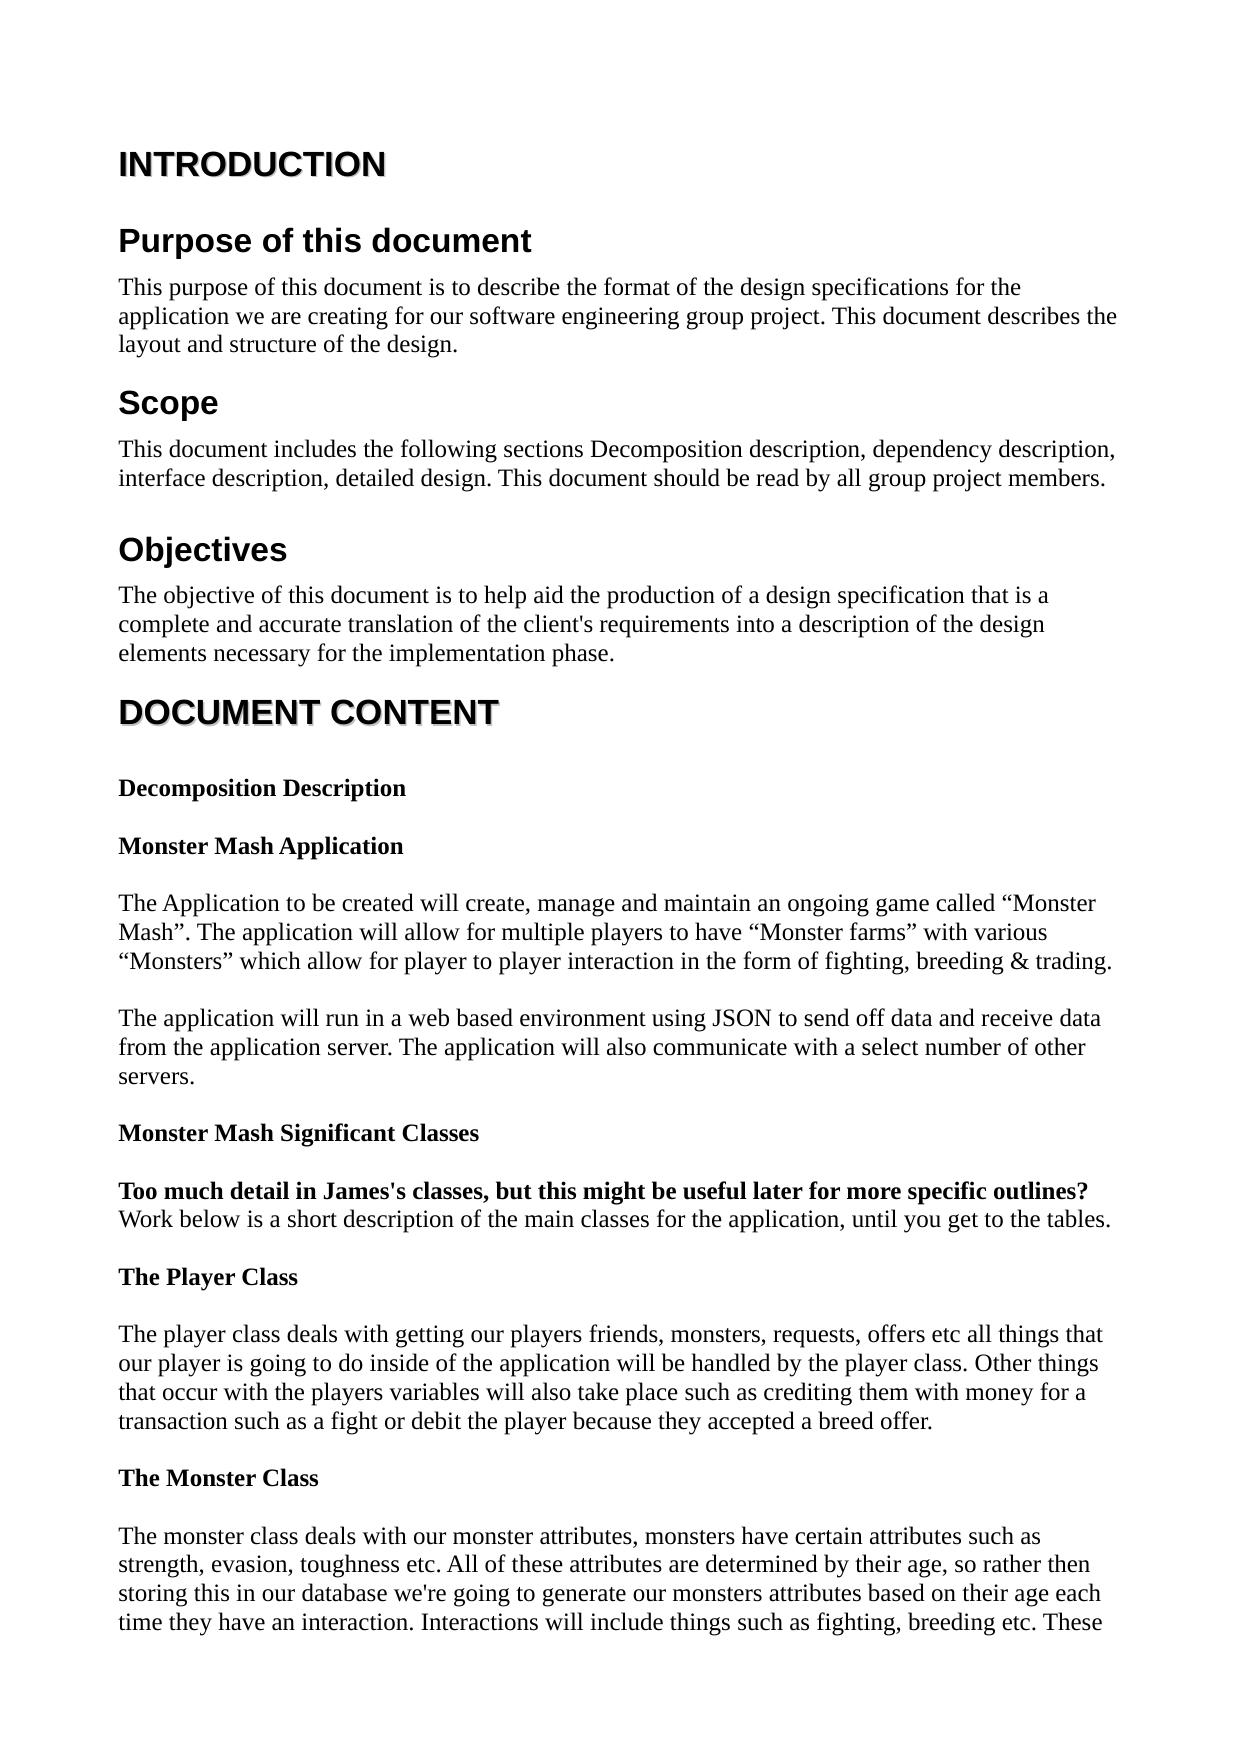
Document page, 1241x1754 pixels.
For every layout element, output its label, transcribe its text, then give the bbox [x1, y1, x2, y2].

text Work below is a short description of the main classes for the application, until you get to the tables. [118, 1204, 1122, 1233]
text Too much detail in James's classes, but this might be useful later for more specific outlines? [118, 1176, 1122, 1204]
text The Player Class [118, 1262, 1122, 1291]
subtitle INTRODUCTION [118, 143, 1122, 183]
text The application will run in a web based environment using JSON to send off data and receive data from the application server. The application will also communicate with a select number of other servers. [118, 1003, 1122, 1089]
text Monster Mash Application [118, 831, 1122, 859]
subtitle DOCUMENT CONTENT [118, 692, 1122, 732]
text The monster class deals with our monster attributes, monsters have certain attributes such as strength, evasion, toughness etc. All of these attributes are determined by their age, so rather then storing this in our database we're going to generate our monsters attributes based on their age each time they have an interaction. Interactions will include things such as fighting, breeding etc. These [118, 1521, 1122, 1636]
text The objective of this document is to help aid the production of a design specification that is a complete and accurate translation of the client's requirements into a description of the design elements necessary for the implementation phase. [118, 581, 1122, 667]
text This purpose of this document is to describe the format of the design specifications for the application we are creating for our software engineering group project. This document describes the layout and structure of the design. [118, 272, 1122, 358]
subtitle Objectives [118, 529, 1122, 568]
text This document includes the following sections Decomposition description, dependency description, interface description, detailed design. This document should be read by all group project members. [118, 434, 1122, 492]
text The Application to be created will create, manage and maintain an ongoing game called “Monster Mash”. The application will allow for multiple players to have “Monster farms” with various “Monsters” which allow for player to player interaction in the form of fighting, breeding & trading. [118, 888, 1122, 974]
text Monster Mash Significant Classes [118, 1118, 1122, 1147]
subtitle Scope [118, 383, 1122, 422]
text Decomposition Description [118, 773, 1122, 802]
text The player class deals with getting our players friends, monsters, requests, offers etc all things that our player is going to do inside of the application will be handled by the player class. Other things that occur with the players variables will also take place such as crediting them with money for a transaction such as a fight or debit the player because they accepted a breed offer. [118, 1319, 1122, 1434]
text The Monster Class [118, 1463, 1122, 1492]
subtitle Purpose of this document [118, 221, 1122, 259]
